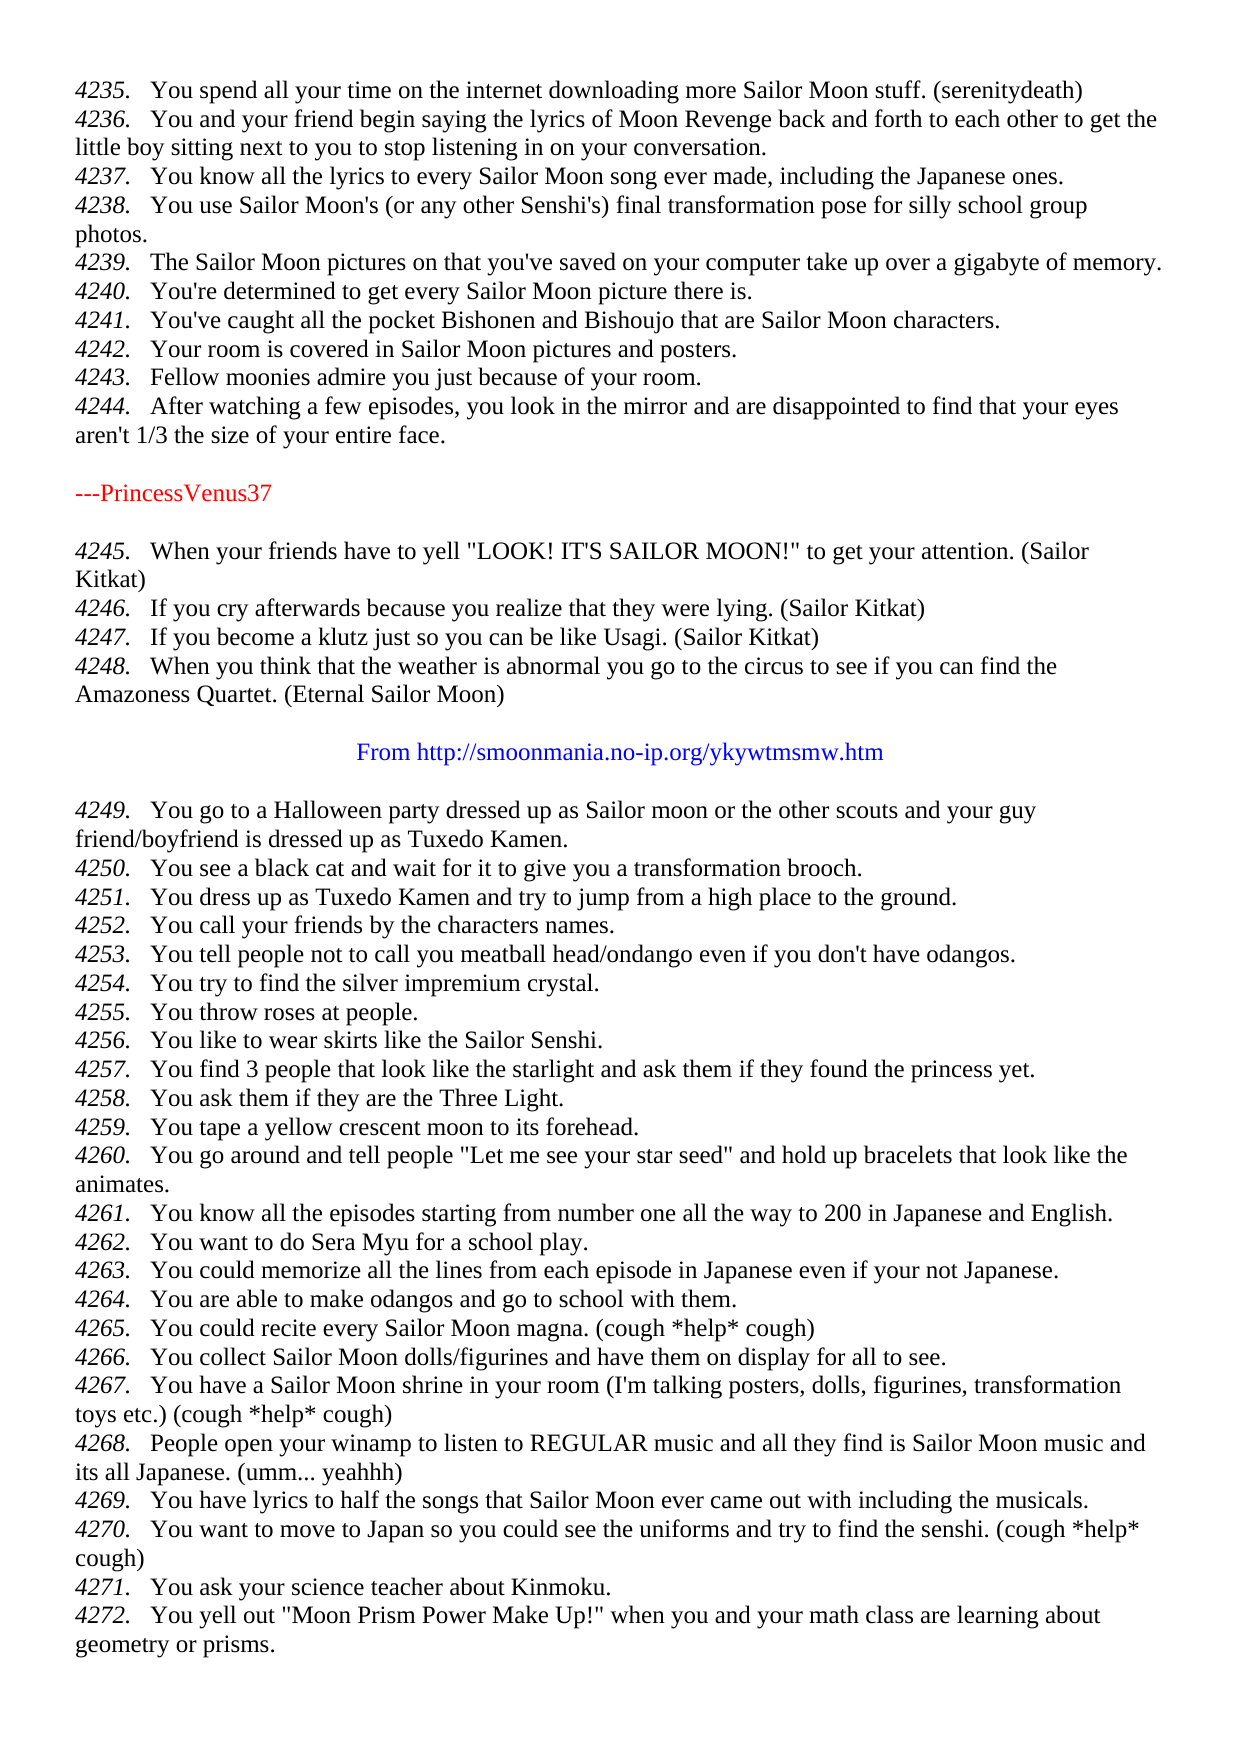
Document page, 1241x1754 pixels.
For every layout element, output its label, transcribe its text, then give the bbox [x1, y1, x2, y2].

list You collect Sailor Moon dolls/figurines and have them on display for all to see. [75, 1342, 1165, 1370]
list You like to wear skirts like the Sailor Senshi. [75, 1025, 1165, 1054]
text From http://smoonmania.no-ip.org/ykywtmsmw.htm [75, 737, 1165, 766]
list People open your winamp to listen to REGULAR music and all they find is Sailor Moon music and its all Japanese. (umm... yeahhh) [75, 1428, 1165, 1485]
list Your room is covered in Sailor Moon pictures and posters. [75, 334, 1165, 362]
list You could recite every Sailor Moon magna. (cough *help* cough) [75, 1313, 1165, 1342]
list You see a black cat and wait for it to give you a transformation brooch. [75, 853, 1165, 882]
list You know all the lyrics to every Sailor Moon song ever made, including the Japanese ones. [75, 161, 1165, 190]
list You go around and tell people "Let me see your star seed" and hold up bracelets that look like the animates. [75, 1140, 1165, 1198]
list You tell people not to call you meatball head/ondango even if you don't have odangos. [75, 939, 1165, 968]
text ---PrincessVenus37 [75, 478, 1165, 507]
list You have lyrics to half the songs that Sailor Moon ever came out with including the musicals. [75, 1485, 1165, 1514]
list When you think that the weather is abnormal you go to the circus to see if you can find the Amazoness Quartet. (Eternal Sailor Moon) [75, 651, 1165, 708]
list You ask them if they are the Three Light. [75, 1083, 1165, 1112]
list You yell out "Moon Prism Power Make Up!" when you and your math class are learning about geometry or prisms. [75, 1600, 1165, 1658]
list You and your friend begin saying the lyrics of Moon Revenge back and forth to each other to get the little boy sitting next to you to stop listening in on your conversation. [75, 104, 1165, 161]
list After watching a few episodes, you look in the mirror and are disappointed to find that your eyes aren't 1/3 the size of your entire face. [75, 391, 1165, 449]
list You're determined to get every Sailor Moon picture there is. [75, 276, 1165, 305]
list You could memorize all the lines from each episode in Japanese even if your not Japanese. [75, 1255, 1165, 1284]
list You are able to make odangos and go to school with them. [75, 1284, 1165, 1313]
list You dress up as Tuxedo Kamen and try to jump from a high place to the ground. [75, 882, 1165, 910]
list You have a Sailor Moon shrine in your room (I'm talking posters, dolls, figurines, transformation toys etc.) (cough *help* cough) [75, 1370, 1165, 1428]
list You know all the episodes starting from number one all the way to 200 in Japanese and English. [75, 1198, 1165, 1227]
list You ask your science teacher about Kinmoku. [75, 1572, 1165, 1600]
list You use Sailor Moon's (or any other Senshi's) final transformation pose for silly school group photos. [75, 190, 1165, 247]
list If you cry afterwards because you realize that they were lying. (Sailor Kitkat) [75, 593, 1165, 622]
list You've caught all the pocket Bishonen and Bishoujo that are Sailor Moon characters. [75, 305, 1165, 334]
list You find 3 people that look like the starlight and ask them if they found the princess yet. [75, 1054, 1165, 1083]
list The Sailor Moon pictures on that you've saved on your computer take up over a gigabyte of memory. [75, 247, 1165, 276]
list When your friends have to yell "LOOK! IT'S SAILOR MOON!" to get your attention. (Sailor Kitkat) [75, 536, 1165, 593]
list Fellow moonies admire you just because of your room. [75, 362, 1165, 391]
list You try to find the silver impremium crystal. [75, 968, 1165, 997]
list You tape a yellow crescent moon to its forehead. [75, 1112, 1165, 1140]
list You spend all your time on the internet downloading more Sailor Moon stuff. (serenitydeath) [75, 75, 1165, 104]
list You throw roses at people. [75, 997, 1165, 1025]
list You go to a Halloween party dressed up as Sailor moon or the other scouts and your guy friend/boyfriend is dressed up as Tuxedo Kamen. [75, 795, 1165, 853]
list You want to move to Japan so you could see the uniforms and try to find the senshi. (cough *help* cough) [75, 1514, 1165, 1572]
list You call your friends by the characters names. [75, 910, 1165, 939]
list If you become a klutz just so you can be like Usagi. (Sailor Kitkat) [75, 622, 1165, 651]
list You want to do Sera Myu for a school play. [75, 1227, 1165, 1255]
